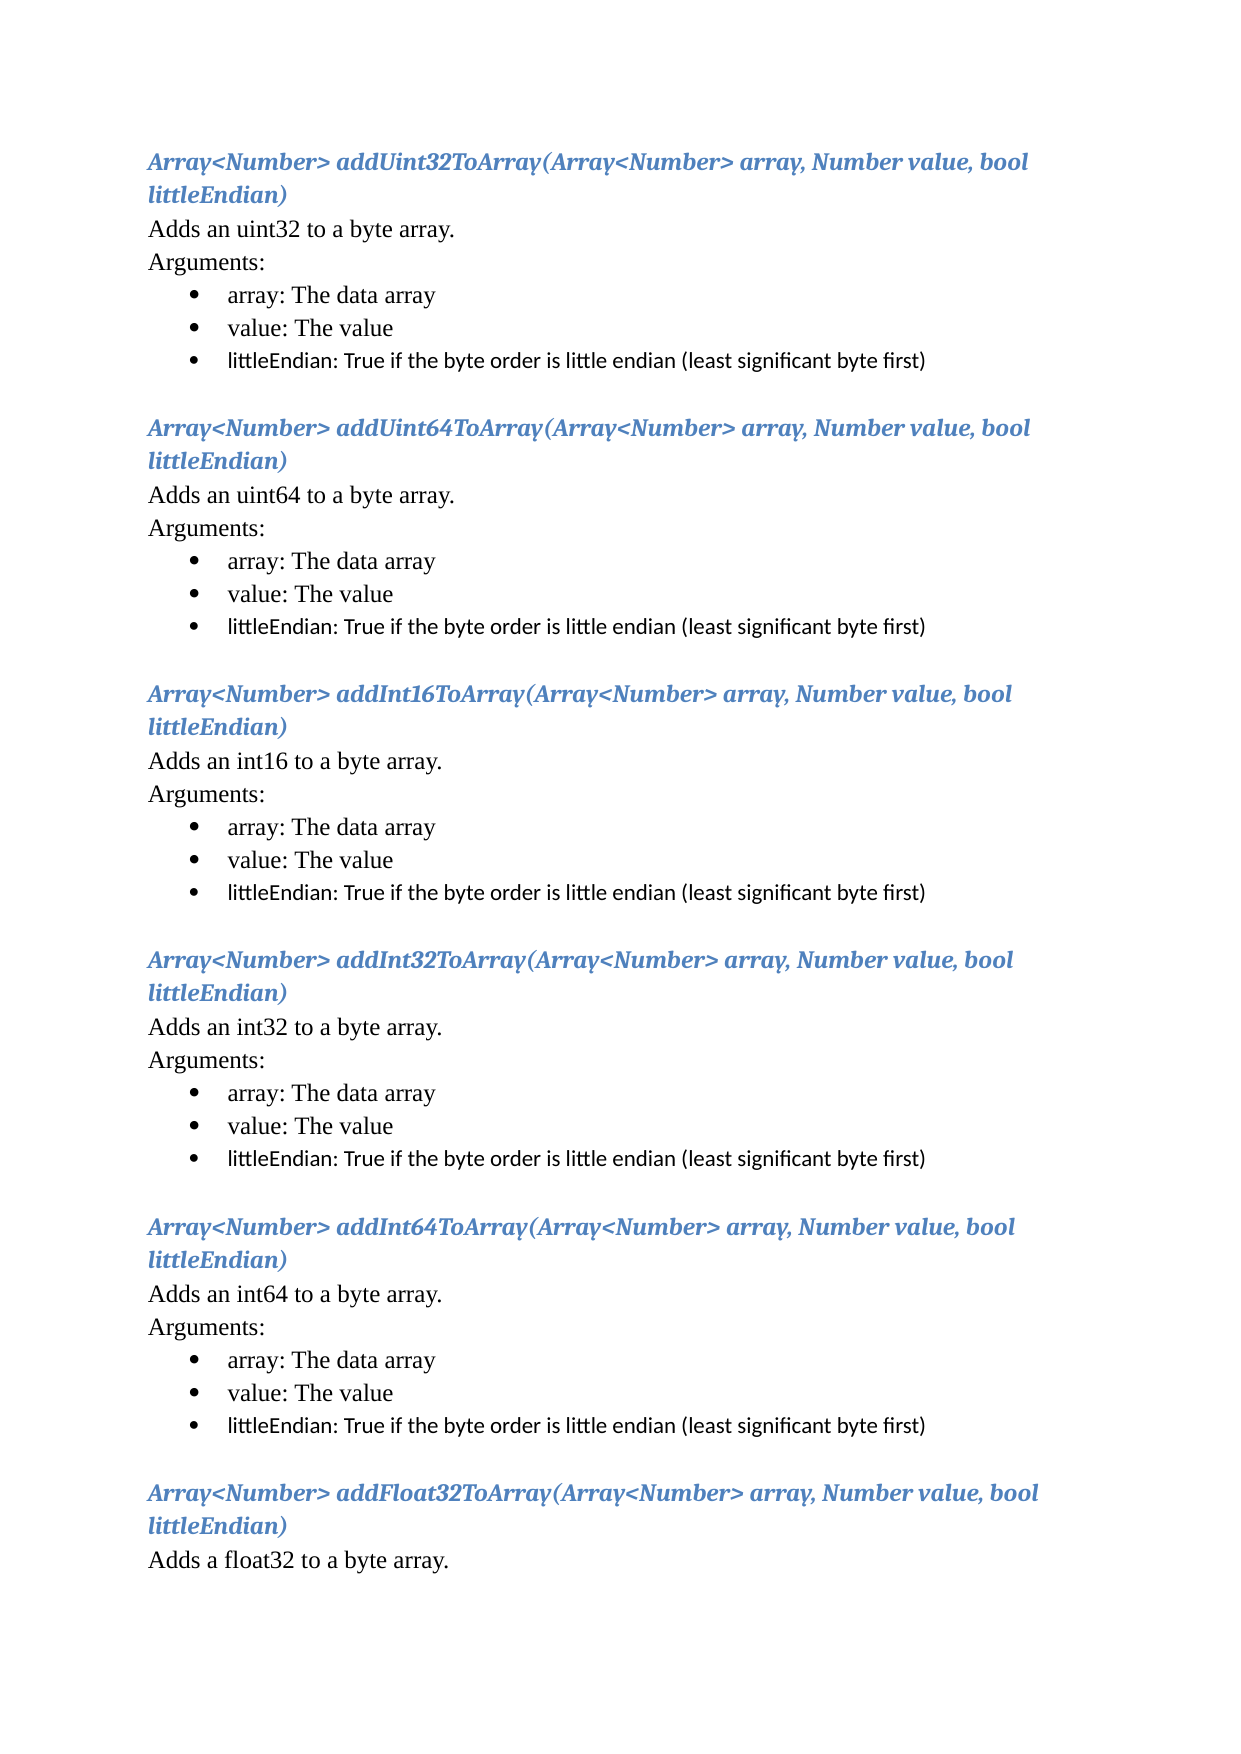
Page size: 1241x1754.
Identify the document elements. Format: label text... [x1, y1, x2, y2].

subtitle Array<Number> addInt32ToArray(Array<Number> array, Number value, bool littleEndian) [148, 946, 1093, 1008]
text Arguments: [148, 779, 1093, 808]
text Adds an uint32 to a byte array. [148, 214, 1093, 242]
list littleEndian: True if the byte order is little endian (least significant byte first) [190, 346, 1093, 374]
text Arguments: [148, 247, 1093, 275]
list value: The value [190, 313, 1093, 341]
subtitle Array<Number> addUint64ToArray(Array<Number> array, Number value, bool littleEndian) [148, 414, 1093, 476]
list array: The data array [190, 1078, 1093, 1107]
list value: The value [190, 845, 1093, 874]
list value: The value [190, 1111, 1093, 1140]
list array: The data array [190, 1345, 1093, 1373]
subtitle Array<Number> addFloat32ToArray(Array<Number> array, Number value, bool littleEndian) [148, 1479, 1093, 1541]
subtitle Array<Number> addUint32ToArray(Array<Number> array, Number value, bool littleEndian) [148, 148, 1093, 209]
text Arguments: [148, 1312, 1093, 1340]
list littleEndian: True if the byte order is little endian (least significant byte first) [190, 1144, 1093, 1172]
subtitle Array<Number> addInt16ToArray(Array<Number> array, Number value, bool littleEndian) [148, 680, 1093, 742]
text Arguments: [148, 1045, 1093, 1074]
list array: The data array [190, 546, 1093, 575]
list littleEndian: True if the byte order is little endian (least significant byte first) [190, 878, 1093, 906]
text Arguments: [148, 513, 1093, 542]
list array: The data array [190, 280, 1093, 308]
list littleEndian: True if the byte order is little endian (least significant byte first) [190, 1411, 1093, 1439]
list value: The value [190, 1378, 1093, 1406]
list value: The value [190, 579, 1093, 608]
text Adds an int32 to a byte array. [148, 1012, 1093, 1041]
text Adds an int16 to a byte array. [148, 746, 1093, 775]
text Adds a float32 to a byte array. [148, 1545, 1093, 1574]
text Adds an int64 to a byte array. [148, 1279, 1093, 1307]
text Adds an uint64 to a byte array. [148, 480, 1093, 509]
list littleEndian: True if the byte order is little endian (least significant byte first) [190, 612, 1093, 640]
list array: The data array [190, 812, 1093, 841]
subtitle Array<Number> addInt64ToArray(Array<Number> array, Number value, bool littleEndian) [148, 1213, 1093, 1274]
